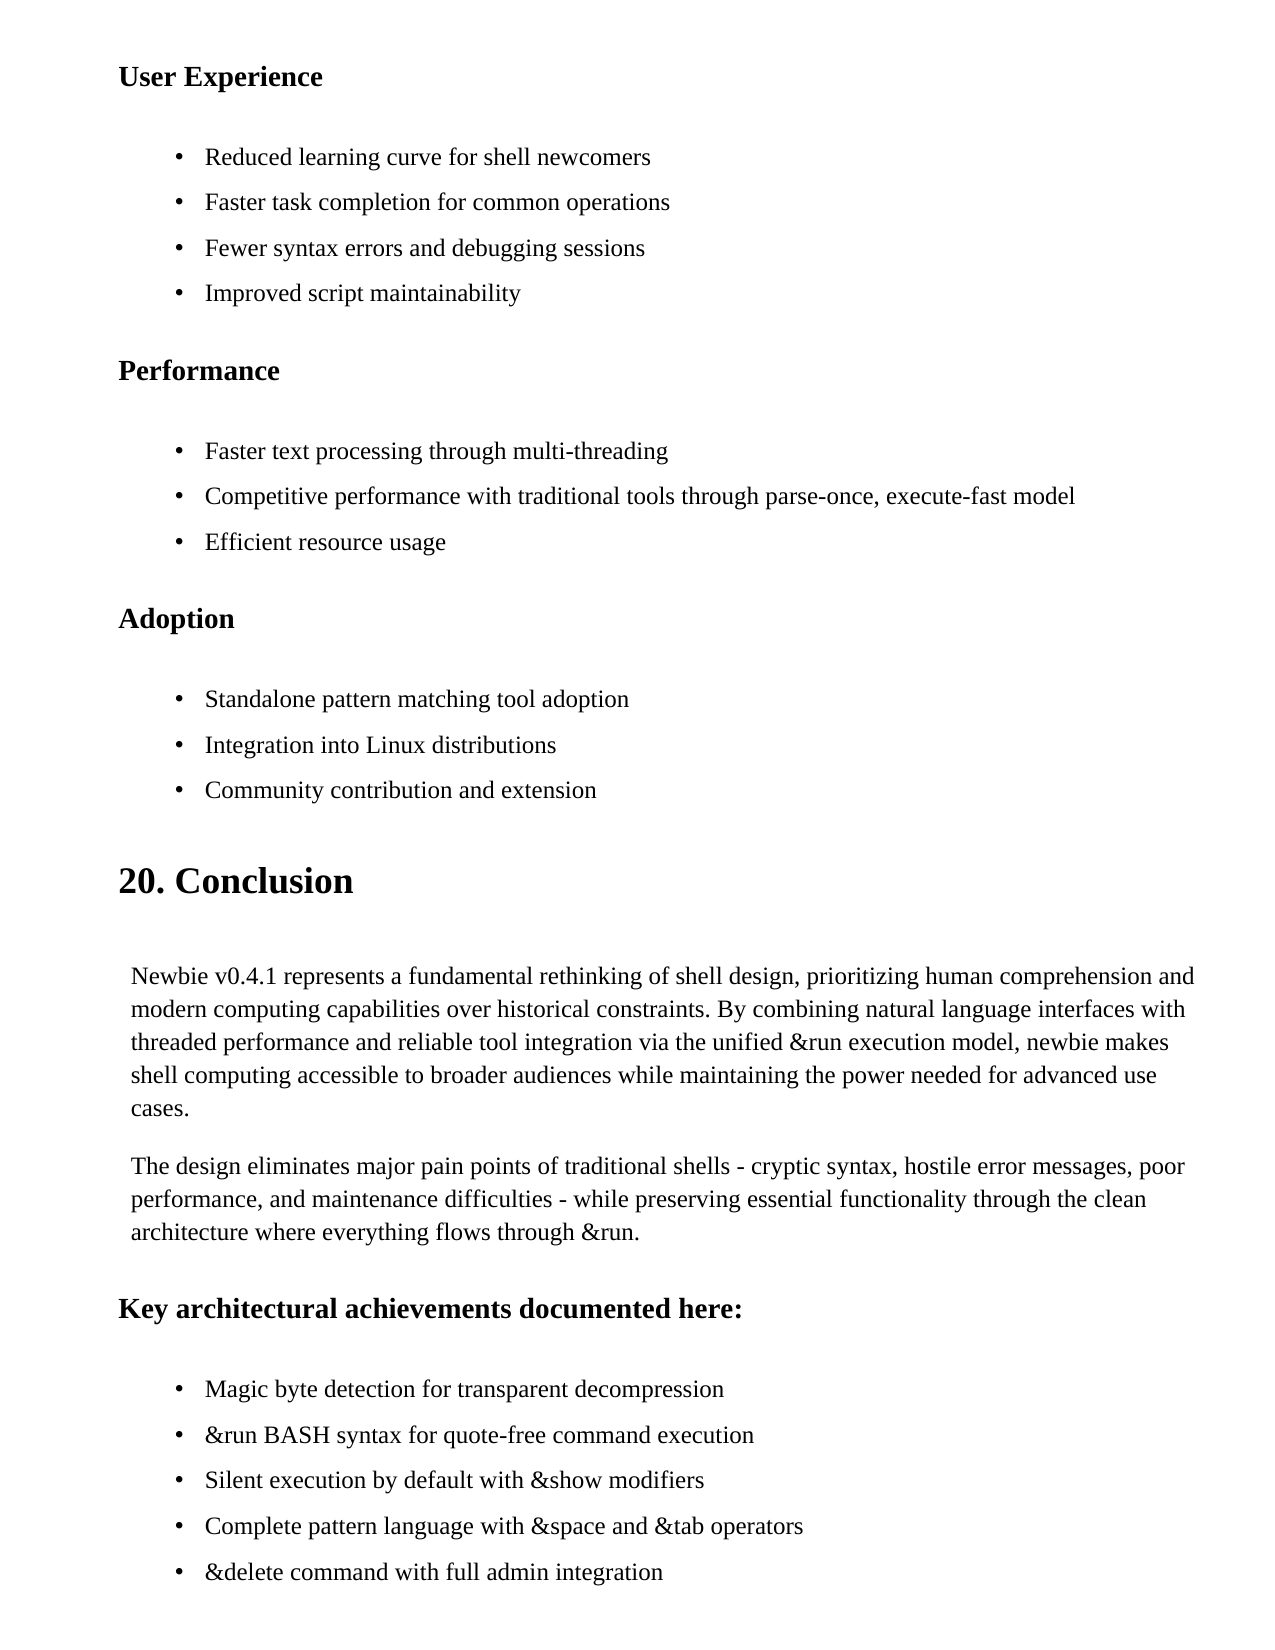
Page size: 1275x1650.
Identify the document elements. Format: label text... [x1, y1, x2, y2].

list Efficient resource usage [175, 527, 1203, 556]
list Silent execution by default with &show modifiers [175, 1466, 1203, 1494]
list Magic byte detection for transparent decompression [175, 1374, 1203, 1403]
list &delete command with full admin integration [175, 1557, 1203, 1585]
subtitle Performance [118, 353, 1216, 387]
subtitle User Experience [118, 59, 1216, 93]
list Integration into Linux distributions [175, 730, 1203, 759]
text The design eliminates major pain points of traditional shells - cryptic syntax, hostile error messages, poor performance, and maintenance difficulties - while preserving essential functionality through the clean architecture where everything flows through &run. [131, 1151, 1203, 1246]
subtitle Adoption [118, 602, 1216, 635]
list Reduced learning curve for shell newcomers [175, 142, 1203, 171]
list Fewer syntax errors and debugging sessions [175, 233, 1203, 262]
list &run BASH syntax for quote-free command execution [175, 1420, 1203, 1449]
list Faster task completion for common operations [175, 187, 1203, 216]
list Standalone pattern matching tool adoption [175, 684, 1203, 713]
subtitle Key architectural achievements documented here: [118, 1292, 1216, 1325]
list Faster text processing through multi-threading [175, 436, 1203, 465]
list Improved script maintainability [175, 278, 1203, 307]
list Complete pattern language with &space and &tab operators [175, 1511, 1203, 1540]
subtitle 20. Conclusion [118, 858, 1216, 902]
text Newbie v0.4.1 represents a fundamental rethinking of shell design, prioritizing human comprehension and modern computing capabilities over historical constraints. By combining natural language interfaces with threaded performance and reliable tool integration via the unified &run execution model, newbie makes shell computing accessible to broader audiences while maintaining the power needed for advanced use cases. [131, 961, 1203, 1122]
list Community contribution and extension [175, 776, 1203, 804]
list Competitive performance with traditional tools through parse-once, execute-fast model [175, 481, 1203, 510]
